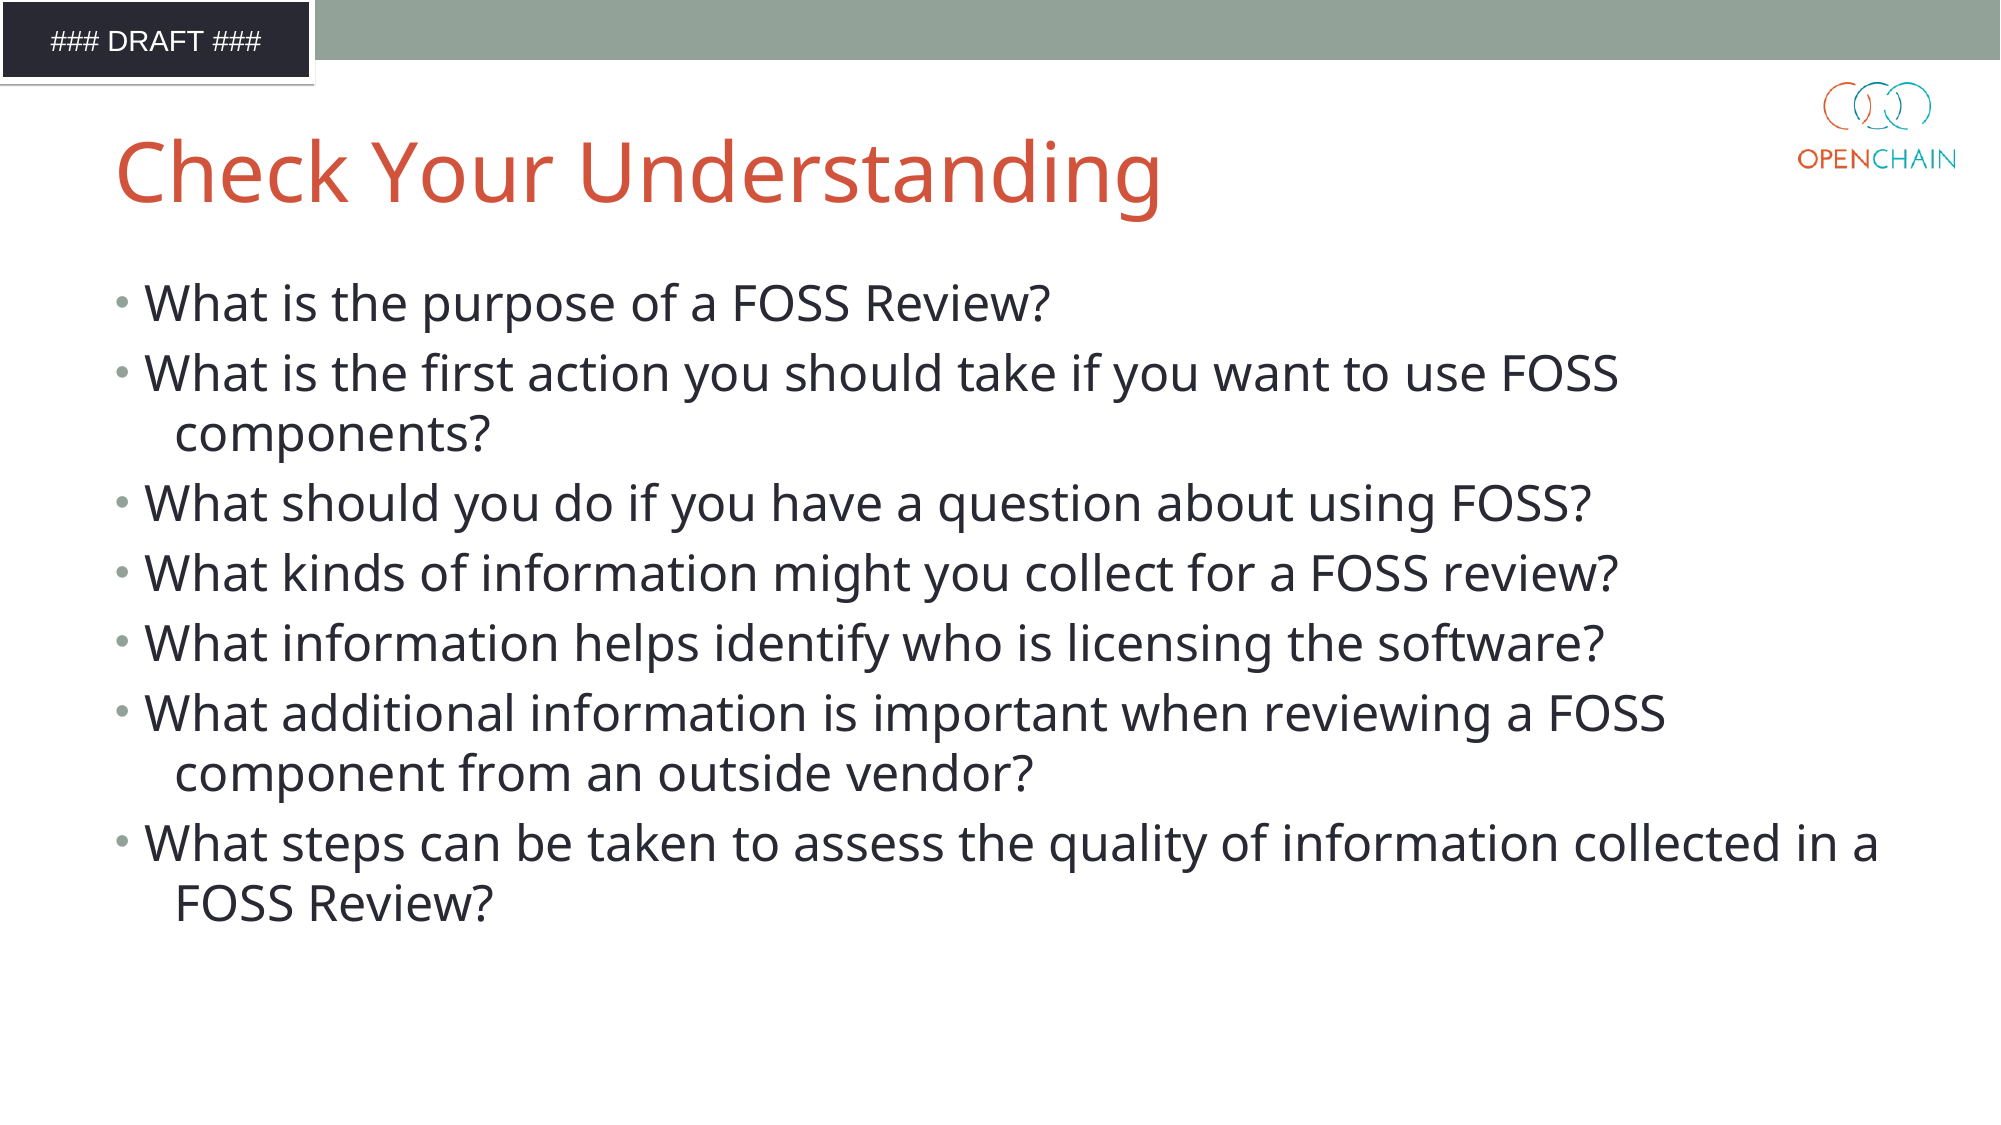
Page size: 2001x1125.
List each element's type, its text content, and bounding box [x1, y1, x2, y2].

title Check Your Understanding [99, 87, 1900, 251]
list What is the purpose of a FOSS Review? What is the first action you should take if you want to use FOSS components? What should you do if you have a question about using FOSS? What kinds of information might you collect for a FOSS review? What information helps identify who is licensing the software? What additional information is important when reviewing a FOSS component from an outside vendor? What steps can be taken to assess the quality of information collected in a FOSS Review? [99, 263, 1900, 1064]
